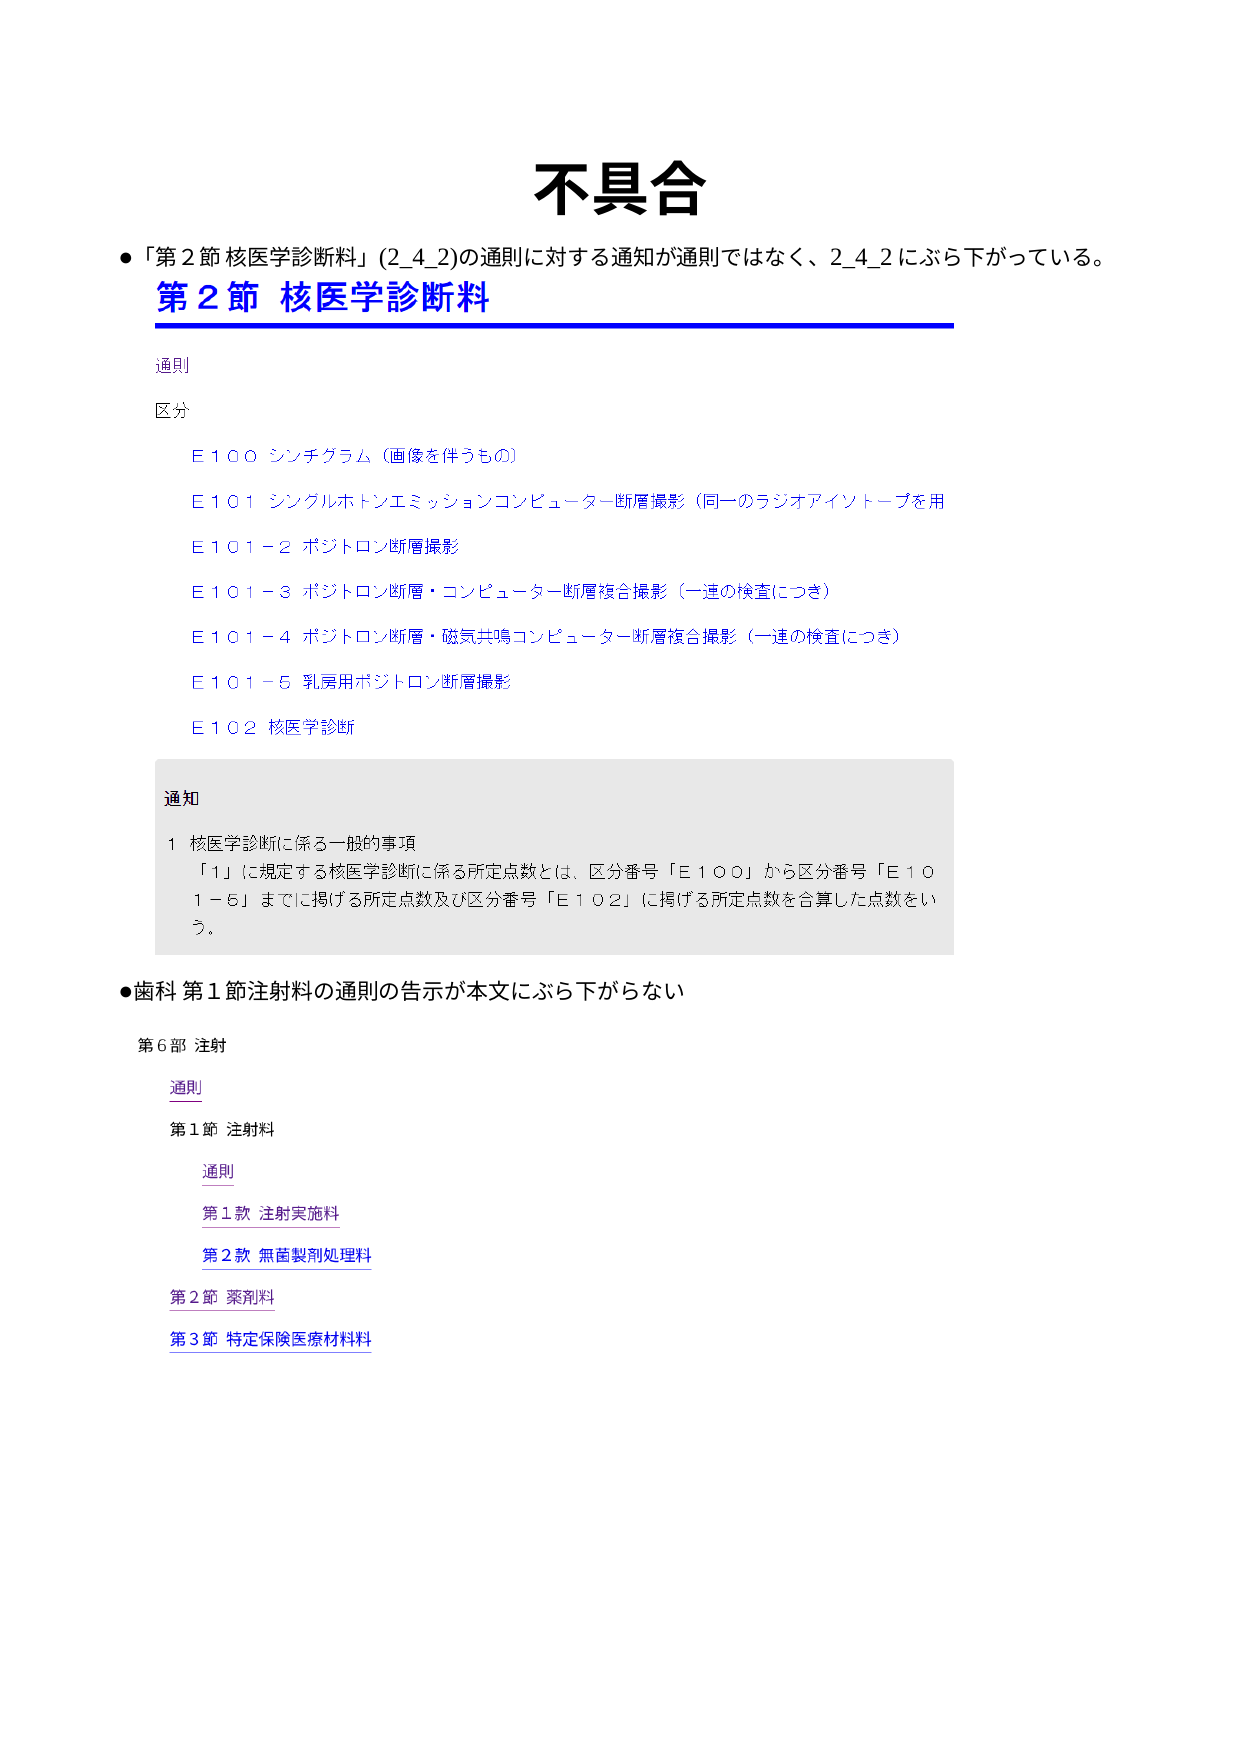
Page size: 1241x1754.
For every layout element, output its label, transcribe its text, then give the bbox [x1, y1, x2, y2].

title 不具合 [118, 143, 1122, 228]
picture [118, 1024, 402, 1363]
text ●歯科 第１節注射料の通則の告示が本文にぶら下がらない [118, 974, 1122, 1006]
picture [118, 276, 971, 955]
text ●「第２節 核医学診断料」(2_4_2)の通則に対する通知が通則ではなく、2_4_2にぶら下がっている。 [118, 240, 1122, 276]
